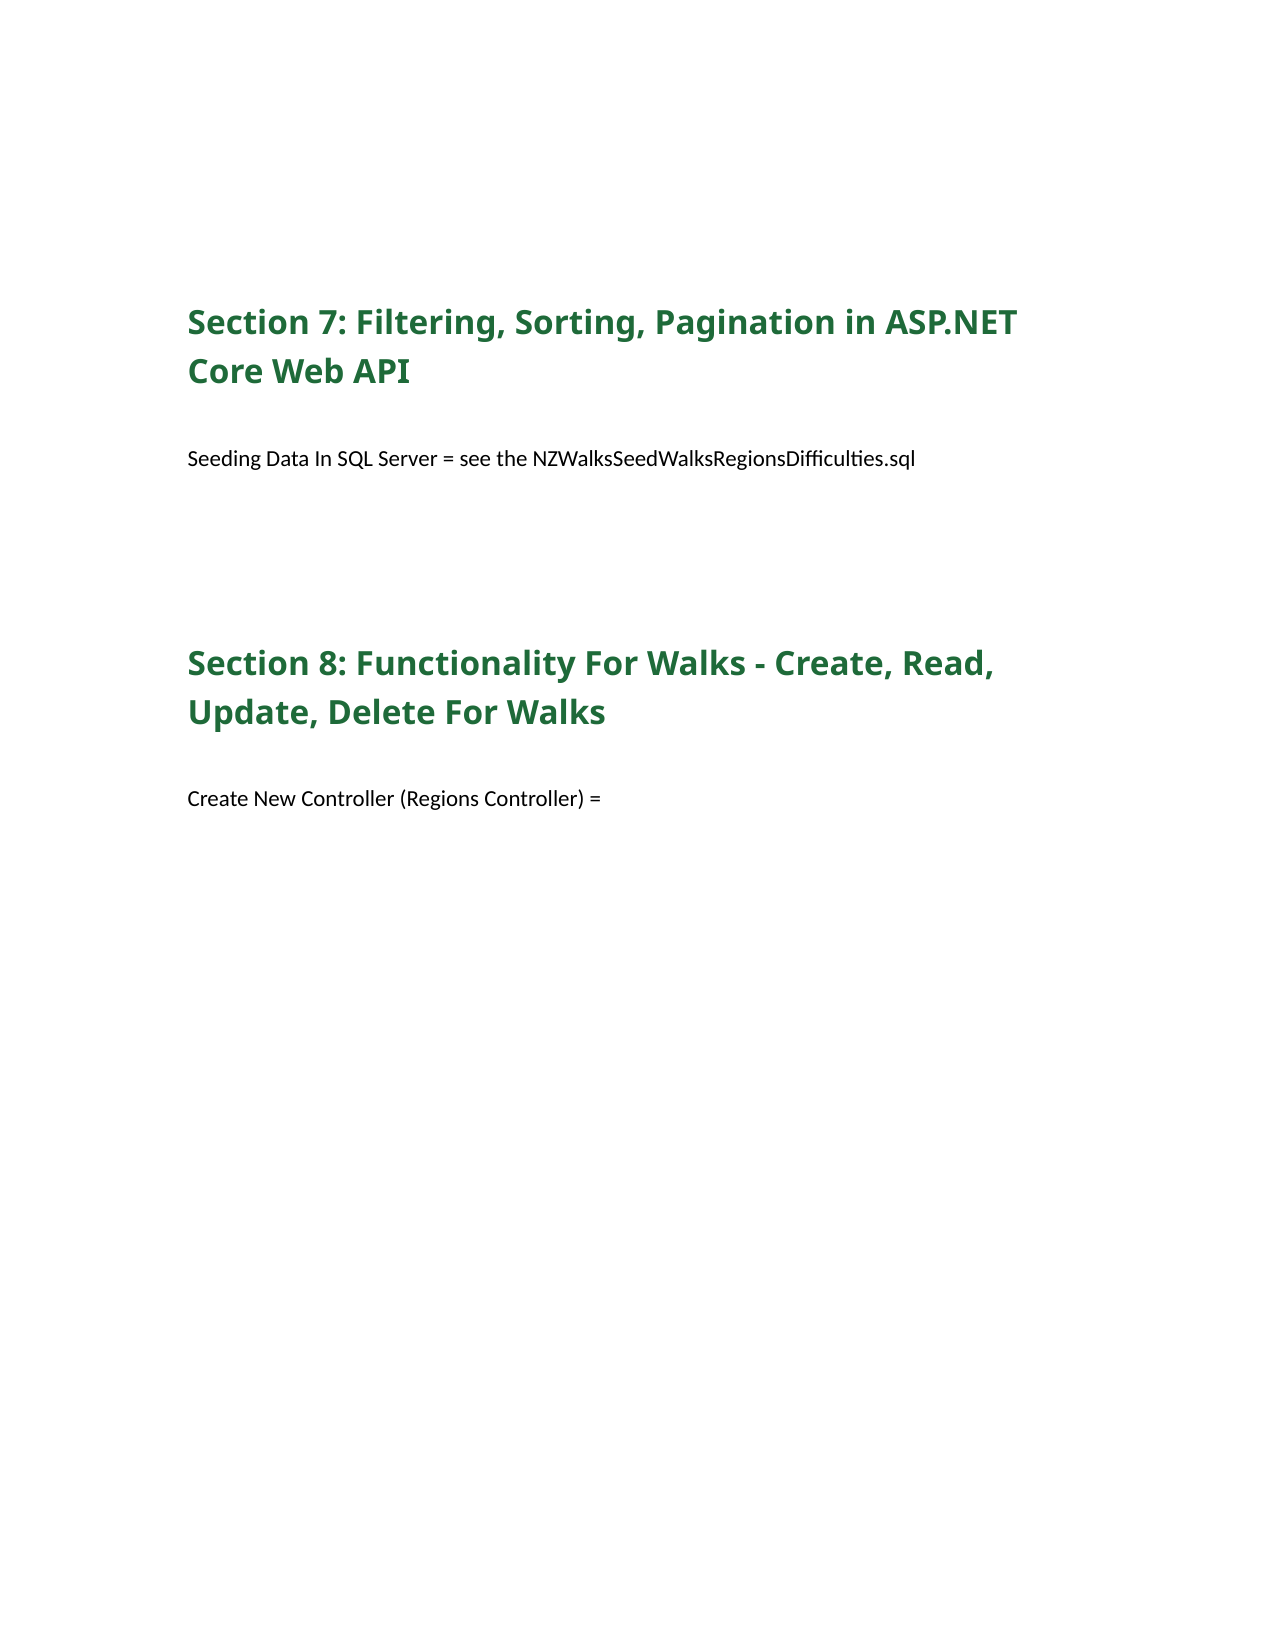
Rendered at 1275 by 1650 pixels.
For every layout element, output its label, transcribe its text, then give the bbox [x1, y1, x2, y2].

subtitle Section 8: Functionality For Walks - Create, Read, Update, Delete For Walks [187, 639, 1087, 734]
text Create New Controller (Regions Controller) = [187, 784, 1087, 812]
text Seeding Data In SQL Server = see the NZWalksSeedWalksRegionsDifficulties.sql [187, 444, 1087, 472]
subtitle Section 7: Filtering, Sorting, Pagination in ASP.NET Core Web API [187, 299, 1087, 393]
